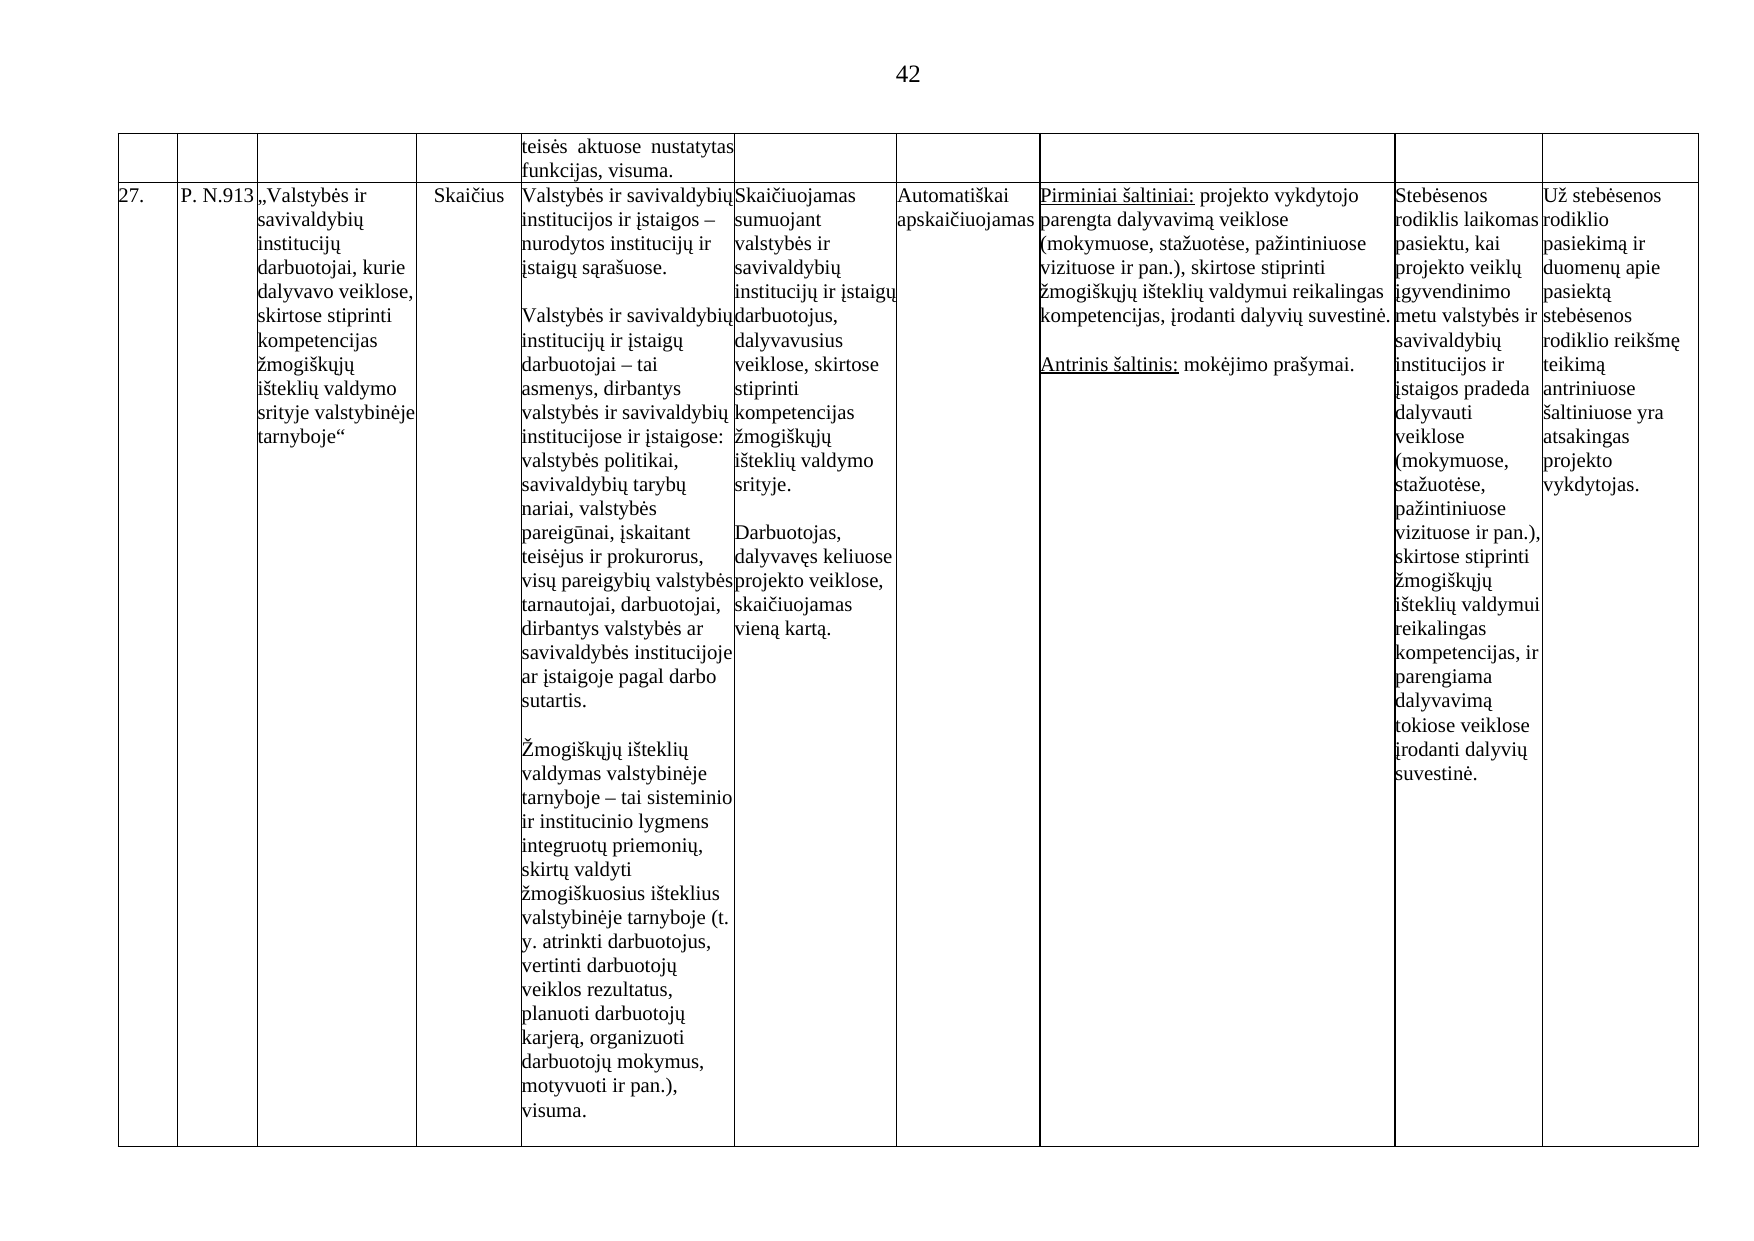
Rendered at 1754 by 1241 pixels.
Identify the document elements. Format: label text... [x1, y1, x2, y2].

table_cell [258, 134, 416, 182]
table_cell [1396, 134, 1542, 182]
table_cell [1041, 134, 1394, 182]
table_cell Stebėsenos rodiklis laikomas pasiektu, kai projekto veiklų įgyvendinimo metu valstybės ir savivaldybių institucijos ir įstaigos pradeda dalyvauti veiklose (mokymuose, stažuotėse, pažintiniuose vizituose ir pan.), skirtose stiprinti žmogiškųjų išteklių valdymui reikalingas kompetencijas, ir parengiama dalyvavimą tokiose veiklose įrodanti dalyvių suvestinė. [1396, 183, 1542, 1146]
table_cell P. N.913 [178, 183, 257, 1146]
table_cell [417, 134, 521, 182]
table_cell Už stebėsenos rodiklio pasiekimą ir duomenų apie pasiektą stebėsenos rodiklio reikšmę teikimą antriniuose šaltiniuose yra atsakingas projekto vykdytojas. [1543, 183, 1698, 1146]
table_cell Skaičius [417, 183, 521, 1146]
table_cell „Valstybės ir savivaldybių institucijų darbuotojai, kurie dalyvavo veiklose, skirtose stiprinti kompetencijas žmogiškųjų išteklių valdymo srityje valstybinėje tarnyboje“ [258, 183, 416, 1146]
table_cell Automatiškai apskaičiuojamas [897, 183, 1039, 1146]
table_cell Valstybės ir savivaldybių institucijos ir įstaigos – nurodytos institucijų ir įstaigų sąrašuose. Valstybės ir savivaldybių institucijų ir įstaigų darbuotojai – tai asmenys, dirbantys valstybės ir savivaldybių institucijose ir įstaigose: valstybės politikai, savivaldybių tarybų nariai, valstybės pareigūnai, įskaitant teisėjus ir prokurorus, visų pareigybių valstybės tarnautojai, darbuotojai, dirbantys valstybės ar savivaldybės institucijoje ar įstaigoje pagal darbo sutartis. Žmogiškųjų išteklių valdymas valstybinėje tarnyboje – tai sisteminio ir institucinio lygmens integruotų priemonių, skirtų valdyti žmogiškuosius išteklius valstybinėje tarnyboje (t. y. atrinkti darbuotojus, vertinti darbuotojų veiklos rezultatus, planuoti darbuotojų karjerą, organizuoti darbuotojų mokymus, motyvuoti ir pan.), visuma. [522, 183, 734, 1146]
table_cell 27. [119, 183, 177, 1146]
table_cell Pirminiai šaltiniai: projekto vykdytojo parengta dalyvavimą veiklose (mokymuose, stažuotėse, pažintiniuose vizituose ir pan.), skirtose stiprinti žmogiškųjų išteklių valdymui reikalingas kompetencijas, įrodanti dalyvių suvestinė. Antrinis šaltinis: mokėjimo prašymai. [1041, 183, 1394, 1146]
table_cell [735, 134, 896, 182]
table_cell [897, 134, 1039, 182]
table_cell teisės aktuose nustatytas funkcijas, visuma. [522, 134, 734, 182]
table_cell Skaičiuojamas sumuojant valstybės ir savivaldybių institucijų ir įstaigų darbuotojus, dalyvavusius veiklose, skirtose stiprinti kompetencijas žmogiškųjų išteklių valdymo srityje. Darbuotojas, dalyvavęs keliuose projekto veiklose, skaičiuojamas vieną kartą. [735, 183, 896, 1146]
table_cell [119, 134, 177, 182]
table_cell [178, 134, 257, 182]
table_cell [1543, 134, 1698, 182]
